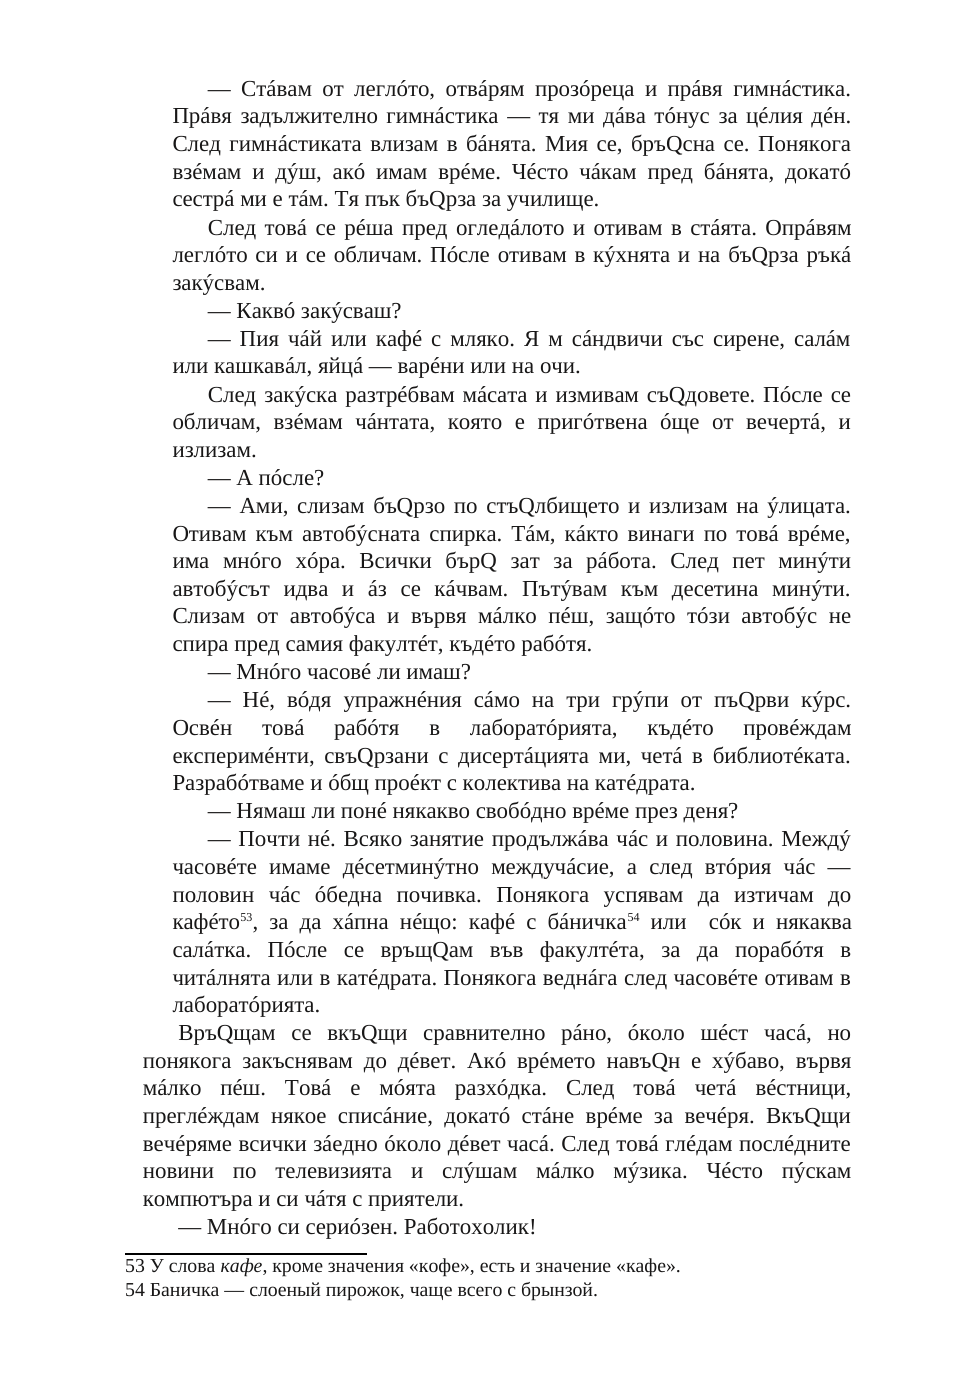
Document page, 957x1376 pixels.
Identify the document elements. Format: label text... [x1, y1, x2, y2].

text — Мнóго си сериóзен. Работохолик! [178, 1213, 852, 1239]
text — Мнóго часовé ли имаш? [208, 658, 852, 685]
text След товá се рéша пред огледáлото и отивам в стáята. Опрáвям леглóто си и се обличам. Пóсле отивам в кýхнята и на бъQрза ръкá закýсвам. [172, 213, 852, 295]
text У слова кафе, кроме значения «кофе», есть и значение «кафе». [125, 1254, 857, 1277]
text — Каквó закýсваш? [208, 297, 852, 323]
text — Нямаш ли понé някакво свобóдно врéме през деня? [208, 797, 852, 824]
text — Почти нé. Всяко занятие продължáва чáс и половина. Междý часовéте имаме дéсетминýтно междучáсие, а след втóрия чáс — половин чáс óбедна почивка. Понякога успявам да изтичам до кафéто, за да хáпна нéщо: кафé с бáничка или сóк и някаква салáтка. Пóсле се връщQам във факултéта, за да порабóтя в читáлнята или в катéдрата. Понякога веднáга след часовéте отивам в лаборатóрията. [172, 826, 852, 1017]
text — Пия чáй или кафé с мляко. Я м сáндвичи със сирене, салáм или кашкавáл, яйцá — варéни или на очи. [172, 325, 852, 379]
text След закýска разтрéбвам мáсата и измивам съQдовете. Пóсле се обличам, взéмам чáнтата, която е пригóтвена óще от вечертá, и излизам. [172, 381, 852, 462]
text — Ами, слизам бъQрзо по стъQлбището и излизам на ýлицата. Отивам към автобýсната спирка. Тáм, кáкто винаги по товá врéме, има мнóго хóра. Всички бърQ зат за рáбота. След пет минýти автобýсът идва и áз се кáчвам. Пътýвам към десетина минýти. Слизам от автобýса и вървя мáлко пéш, защóто тóзи автобýс не спира пред самия факултéт, къдéто рабóтя. [172, 492, 852, 657]
text — Нé, вóдя упражнéния сáмо на три грýпи от пъQрви кýрс. Освéн товá рабóтя в лаборатóрията, къдéто провéждам експеримéнти, свъQрзани с дисертáцията ми, четá в библиотéката. Разрабóтваме и óбщ проéкт с колектива на катéдрата. [172, 686, 852, 796]
text — Стáвам от леглóто, отвáрям прозóреца и прáвя гимнáстика. Прáвя задължително гимнáстика — тя ми дáва тóнус за цéлия дéн. След гимнáстиката влизам в бáнята. Мия се, бръQсна се. Понякога взéмам и дýш, акó имам врéме. Чéсто чáкам пред бáнята, докатó сестрá ми е тáм. Тя пък бъQрза за училище. [172, 75, 852, 212]
text Баничка — слоеный пирожок, чаще всего с брынзой. [125, 1278, 857, 1301]
text ВръQщам се вкъQщи сравнително рáно, óколо шéст часá, но понякога закъснявам до дéвет. Акó врéмето навъQн е хýбаво, вървя мáлко пéш. Товá е мóята разхóдка. След товá четá вéстници, преглéждам някое списáние, докатó стáне врéме за вечéря. ВкъQщи вечéряме всички зáедно óколо дéвет часá. След товá глéдам послéдните новини по телевизията и слýшам мáлко мýзика. Чéсто пýскам компютъра и си чáтя с приятели. [143, 1019, 852, 1211]
text — А пóсле? [208, 464, 852, 490]
